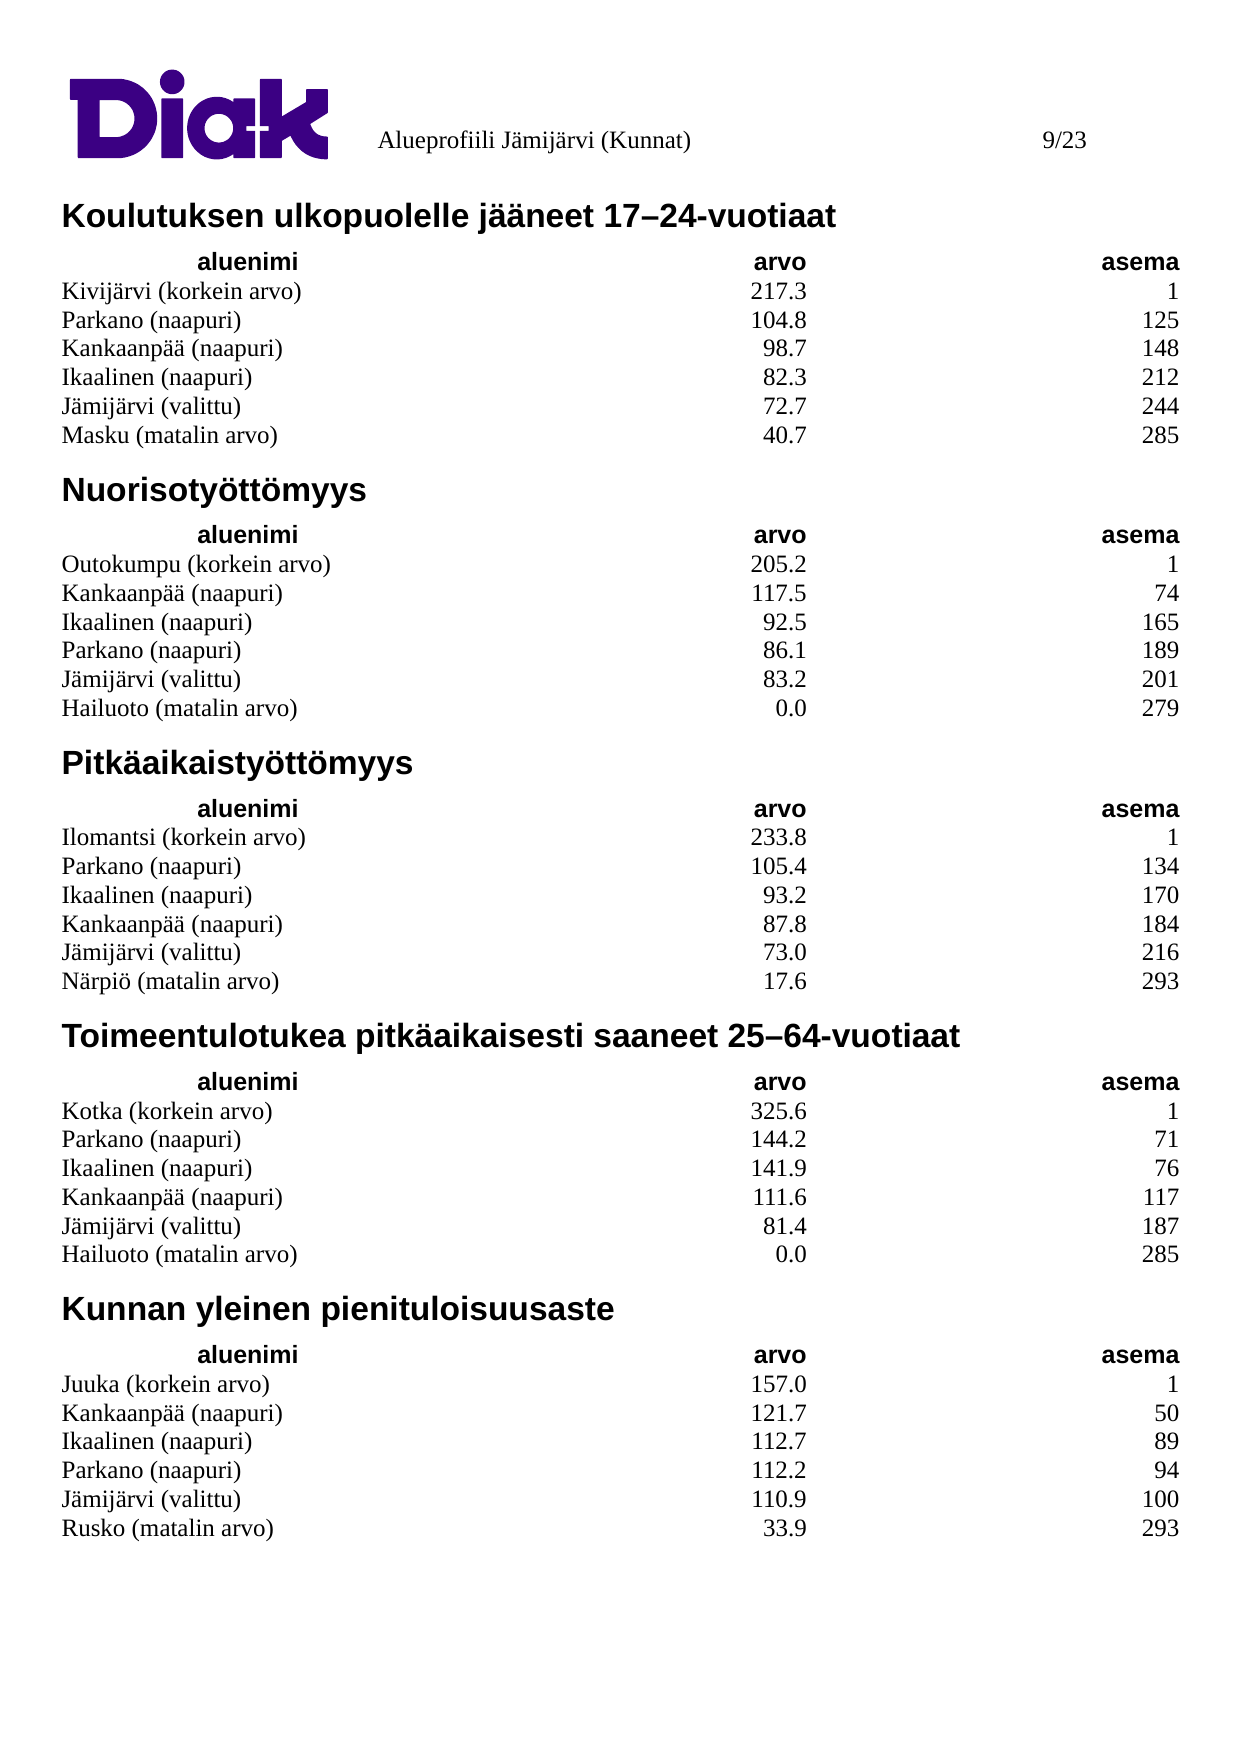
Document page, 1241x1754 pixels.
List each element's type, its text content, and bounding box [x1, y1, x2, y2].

subtitle Nuorisotyöttömyys [61, 469, 1179, 508]
subtitle Toimeentulotukea pitkäaikaisesti saaneet 25–64-vuotiaat [61, 1016, 1179, 1054]
table_cell Parkano (naapuri) [61, 851, 434, 880]
table_cell Juuka (korkein arvo) [61, 1369, 434, 1398]
table_header aluenimi [61, 1340, 434, 1369]
table_cell Jämijärvi (valittu) [61, 391, 434, 420]
table_cell 112.2 [434, 1455, 806, 1484]
table_cell 165 [806, 607, 1179, 636]
table_cell Jämijärvi (valittu) [61, 938, 434, 966]
table_cell 100 [806, 1484, 1179, 1513]
table_header asema [806, 247, 1179, 276]
table_cell Rusko (matalin arvo) [61, 1513, 434, 1541]
table_cell 50 [806, 1398, 1179, 1426]
table_cell 125 [806, 305, 1179, 333]
table_cell 293 [806, 1513, 1179, 1541]
table_cell 0.0 [434, 1240, 806, 1268]
table_cell 0.0 [434, 693, 806, 722]
table_cell 325.6 [434, 1096, 806, 1124]
subtitle Koulutuksen ulkopuolelle jääneet 17–24-vuotiaat [61, 196, 1179, 235]
table_cell 216 [806, 938, 1179, 966]
table_cell 117 [806, 1182, 1179, 1211]
table_cell Kivijärvi (korkein arvo) [61, 276, 434, 305]
table_cell 244 [806, 391, 1179, 420]
table_cell 111.6 [434, 1182, 806, 1211]
table_cell 1 [806, 276, 1179, 305]
table_header arvo [434, 1067, 806, 1096]
table_cell Ikaalinen (naapuri) [61, 1426, 434, 1455]
table_cell Jämijärvi (valittu) [61, 664, 434, 693]
table_cell 293 [806, 966, 1179, 995]
table_cell 71 [806, 1125, 1179, 1153]
table_cell 72.7 [434, 391, 806, 420]
table_cell Närpiö (matalin arvo) [61, 966, 434, 995]
table_cell 33.9 [434, 1513, 806, 1541]
table_cell 184 [806, 909, 1179, 937]
table_header arvo [434, 1340, 806, 1369]
table_cell 285 [806, 1240, 1179, 1268]
table_cell 87.8 [434, 909, 806, 937]
table_cell Kankaanpää (naapuri) [61, 578, 434, 607]
table_cell 279 [806, 693, 1179, 722]
table_cell 17.6 [434, 966, 806, 995]
table_cell 112.7 [434, 1426, 806, 1455]
table_cell Ikaalinen (naapuri) [61, 362, 434, 391]
table_header asema [806, 794, 1179, 822]
table_cell Ilomantsi (korkein arvo) [61, 823, 434, 851]
table_cell Kankaanpää (naapuri) [61, 334, 434, 362]
table_cell Hailuoto (matalin arvo) [61, 693, 434, 722]
table_cell 217.3 [434, 276, 806, 305]
subtitle Pitkäaikaistyöttömyys [61, 743, 1179, 781]
table_cell 121.7 [434, 1398, 806, 1426]
table_cell Jämijärvi (valittu) [61, 1484, 434, 1513]
table_cell 110.9 [434, 1484, 806, 1513]
table_cell 105.4 [434, 851, 806, 880]
table_header arvo [434, 794, 806, 822]
table_cell 86.1 [434, 636, 806, 664]
table_cell Kankaanpää (naapuri) [61, 1398, 434, 1426]
table_header arvo [434, 247, 806, 276]
table_cell 1 [806, 549, 1179, 578]
table_cell Kankaanpää (naapuri) [61, 1182, 434, 1211]
table_cell 233.8 [434, 823, 806, 851]
table_header aluenimi [61, 794, 434, 822]
table_cell 81.4 [434, 1211, 806, 1239]
table_cell 93.2 [434, 880, 806, 909]
table_header asema [806, 521, 1179, 549]
table_cell Parkano (naapuri) [61, 636, 434, 664]
table_cell 1 [806, 1369, 1179, 1398]
table_cell 187 [806, 1211, 1179, 1239]
table_cell 104.8 [434, 305, 806, 333]
table_cell 212 [806, 362, 1179, 391]
table_cell 82.3 [434, 362, 806, 391]
table_cell Ikaalinen (naapuri) [61, 607, 434, 636]
table_cell 285 [806, 420, 1179, 448]
table_cell Masku (matalin arvo) [61, 420, 434, 448]
table_header asema [806, 1340, 1179, 1369]
table_header arvo [434, 521, 806, 549]
table_cell Kotka (korkein arvo) [61, 1096, 434, 1124]
table_cell Parkano (naapuri) [61, 1125, 434, 1153]
table_header asema [806, 1067, 1179, 1096]
table_cell 76 [806, 1153, 1179, 1182]
table_cell 170 [806, 880, 1179, 909]
table_cell Hailuoto (matalin arvo) [61, 1240, 434, 1268]
table_cell 92.5 [434, 607, 806, 636]
table_header aluenimi [61, 1067, 434, 1096]
table_cell Outokumpu (korkein arvo) [61, 549, 434, 578]
table_cell 1 [806, 823, 1179, 851]
table_cell 117.5 [434, 578, 806, 607]
table_cell 205.2 [434, 549, 806, 578]
table_cell 73.0 [434, 938, 806, 966]
table_cell 74 [806, 578, 1179, 607]
table_header aluenimi [61, 521, 434, 549]
table_cell 89 [806, 1426, 1179, 1455]
table_cell 157.0 [434, 1369, 806, 1398]
table_header aluenimi [61, 247, 434, 276]
table_cell 148 [806, 334, 1179, 362]
table_cell 1 [806, 1096, 1179, 1124]
table_cell 40.7 [434, 420, 806, 448]
table_cell 201 [806, 664, 1179, 693]
table_cell 189 [806, 636, 1179, 664]
table_cell 144.2 [434, 1125, 806, 1153]
table_cell 94 [806, 1455, 1179, 1484]
table_cell Parkano (naapuri) [61, 1455, 434, 1484]
table_cell 83.2 [434, 664, 806, 693]
table_cell Jämijärvi (valittu) [61, 1211, 434, 1239]
table_cell Parkano (naapuri) [61, 305, 434, 333]
subtitle Kunnan yleinen pienituloisuusaste [61, 1289, 1179, 1328]
table_cell 134 [806, 851, 1179, 880]
table_cell 98.7 [434, 334, 806, 362]
table_cell Kankaanpää (naapuri) [61, 909, 434, 937]
table_cell 141.9 [434, 1153, 806, 1182]
table_cell Ikaalinen (naapuri) [61, 1153, 434, 1182]
table_cell Ikaalinen (naapuri) [61, 880, 434, 909]
